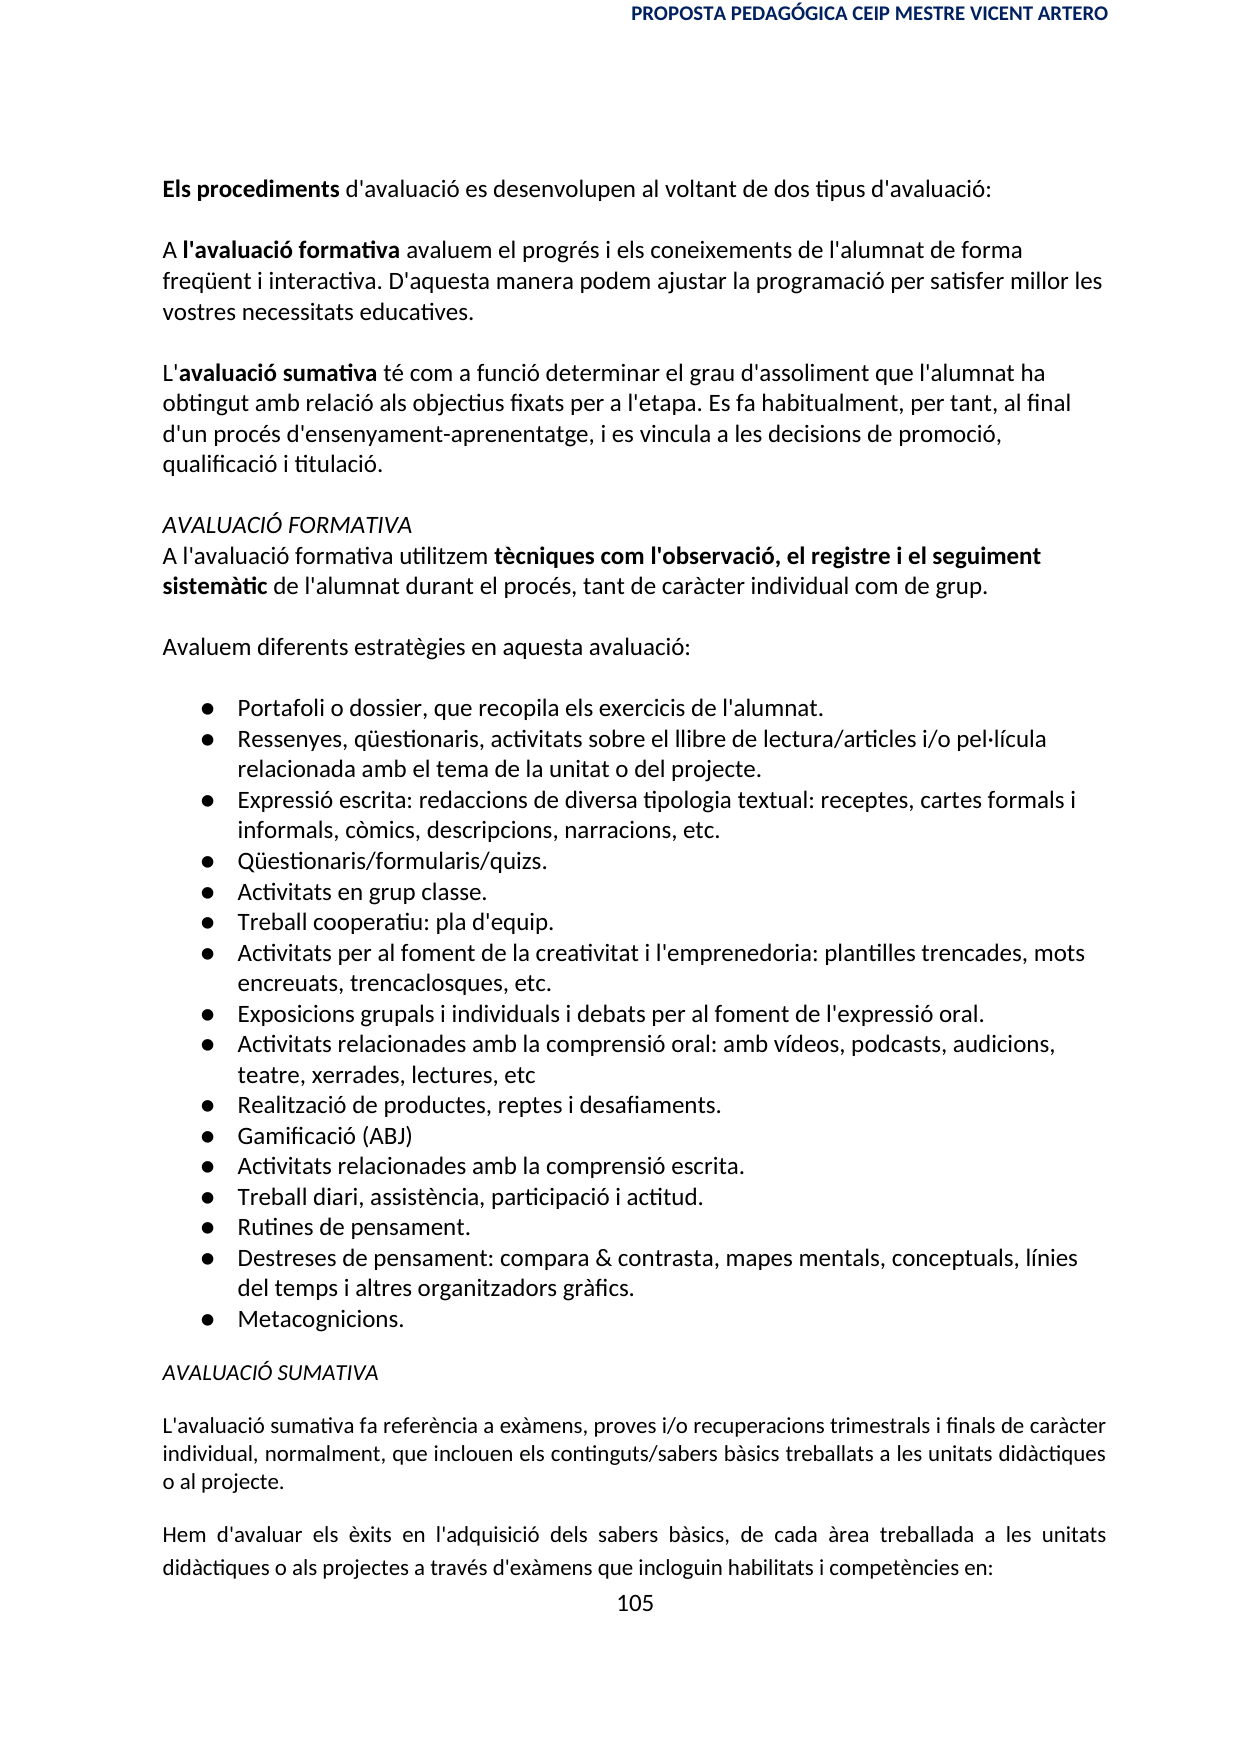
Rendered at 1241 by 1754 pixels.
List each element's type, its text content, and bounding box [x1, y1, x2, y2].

list Rutines de pensament. [200, 1211, 1108, 1242]
text Els procediments d'avaluació es desenvolupen al voltant de dos tipus d'avaluació: [162, 174, 1108, 204]
text L'avaluació sumativa fa referència a exàmens, proves i/o recuperacions trimestrals i finals de caràcter individual, normalment, que inclouen els continguts/sabers bàsics treballats a les unitats didàctiques o al projecte. [162, 1411, 1108, 1496]
list Activitats per al foment de la creativitat i l'emprenedoria: plantilles trencades, mots encreuats, trencaclosques, etc. [200, 937, 1108, 998]
list Exposicions grupals i individuals i debats per al foment de l'expressió oral. [200, 998, 1108, 1028]
list Portafoli o dossier, que recopila els exercicis de l'alumnat. [200, 692, 1108, 723]
text Hem d'avaluar els èxits en l'adquisició dels sabers bàsics, de cada àrea treballada a les unitats didàctiques o als projectes a través d'exàmens que incloguin habilitats i competències en: [162, 1521, 1108, 1581]
list Gamificació (ABJ) [200, 1120, 1108, 1150]
list Realització de productes, reptes i desafiaments. [200, 1089, 1108, 1120]
text A l'avaluació formativa avaluem el progrés i els coneixements de l'alumnat de forma freqüent i interactiva. D'aquesta manera podem ajustar la programació per satisfer millor les vostres necessitats educatives. [162, 235, 1108, 326]
list Metacognicions. [200, 1303, 1108, 1333]
list Ressenyes, qüestionaris, activitats sobre el llibre de lectura/articles i/o pel·lícula relacionada amb el tema de la unitat o del projecte. [200, 723, 1108, 784]
list Treball diari, assistència, participació i actitud. [200, 1181, 1108, 1211]
text A l'avaluació formativa utilitzem tècniques com l'observació, el registre i el seguiment sistemàtic de l'alumnat durant el procés, tant de caràcter individual com de grup. [162, 540, 1108, 601]
text Avaluem diferents estratègies en aquesta avaluació: [162, 631, 1108, 662]
list Destreses de pensament: compara & contrasta, mapes mentals, conceptuals, línies del temps i altres organitzadors gràfics. [200, 1242, 1108, 1303]
list Treball cooperatiu: pla d'equip. [200, 906, 1108, 937]
list Activitats relacionades amb la comprensió escrita. [200, 1150, 1108, 1181]
list Expressió escrita: redaccions de diversa tipologia textual: receptes, cartes formals i informals, còmics, descripcions, narracions, etc. [200, 784, 1108, 845]
text AVALUACIÓ SUMATIVA [162, 1358, 1108, 1386]
text AVALUACIÓ FORMATIVA [162, 509, 1108, 540]
list Activitats relacionades amb la comprensió oral: amb vídeos, podcasts, audicions, teatre, xerrades, lectures, etc [200, 1028, 1108, 1089]
list Activitats en grup classe. [200, 876, 1108, 906]
text L'avaluació sumativa té com a funció determinar el grau d'assoliment que l'alumnat ha obtingut amb relació als objectius fixats per a l'etapa. Es fa habitualment, per tant, al final d'un procés d'ensenyament-aprenentatge, i es vincula a les decisions de promoció, qualificació i titulació. [162, 357, 1108, 479]
list Qüestionaris/formularis/quizs. [200, 845, 1108, 876]
